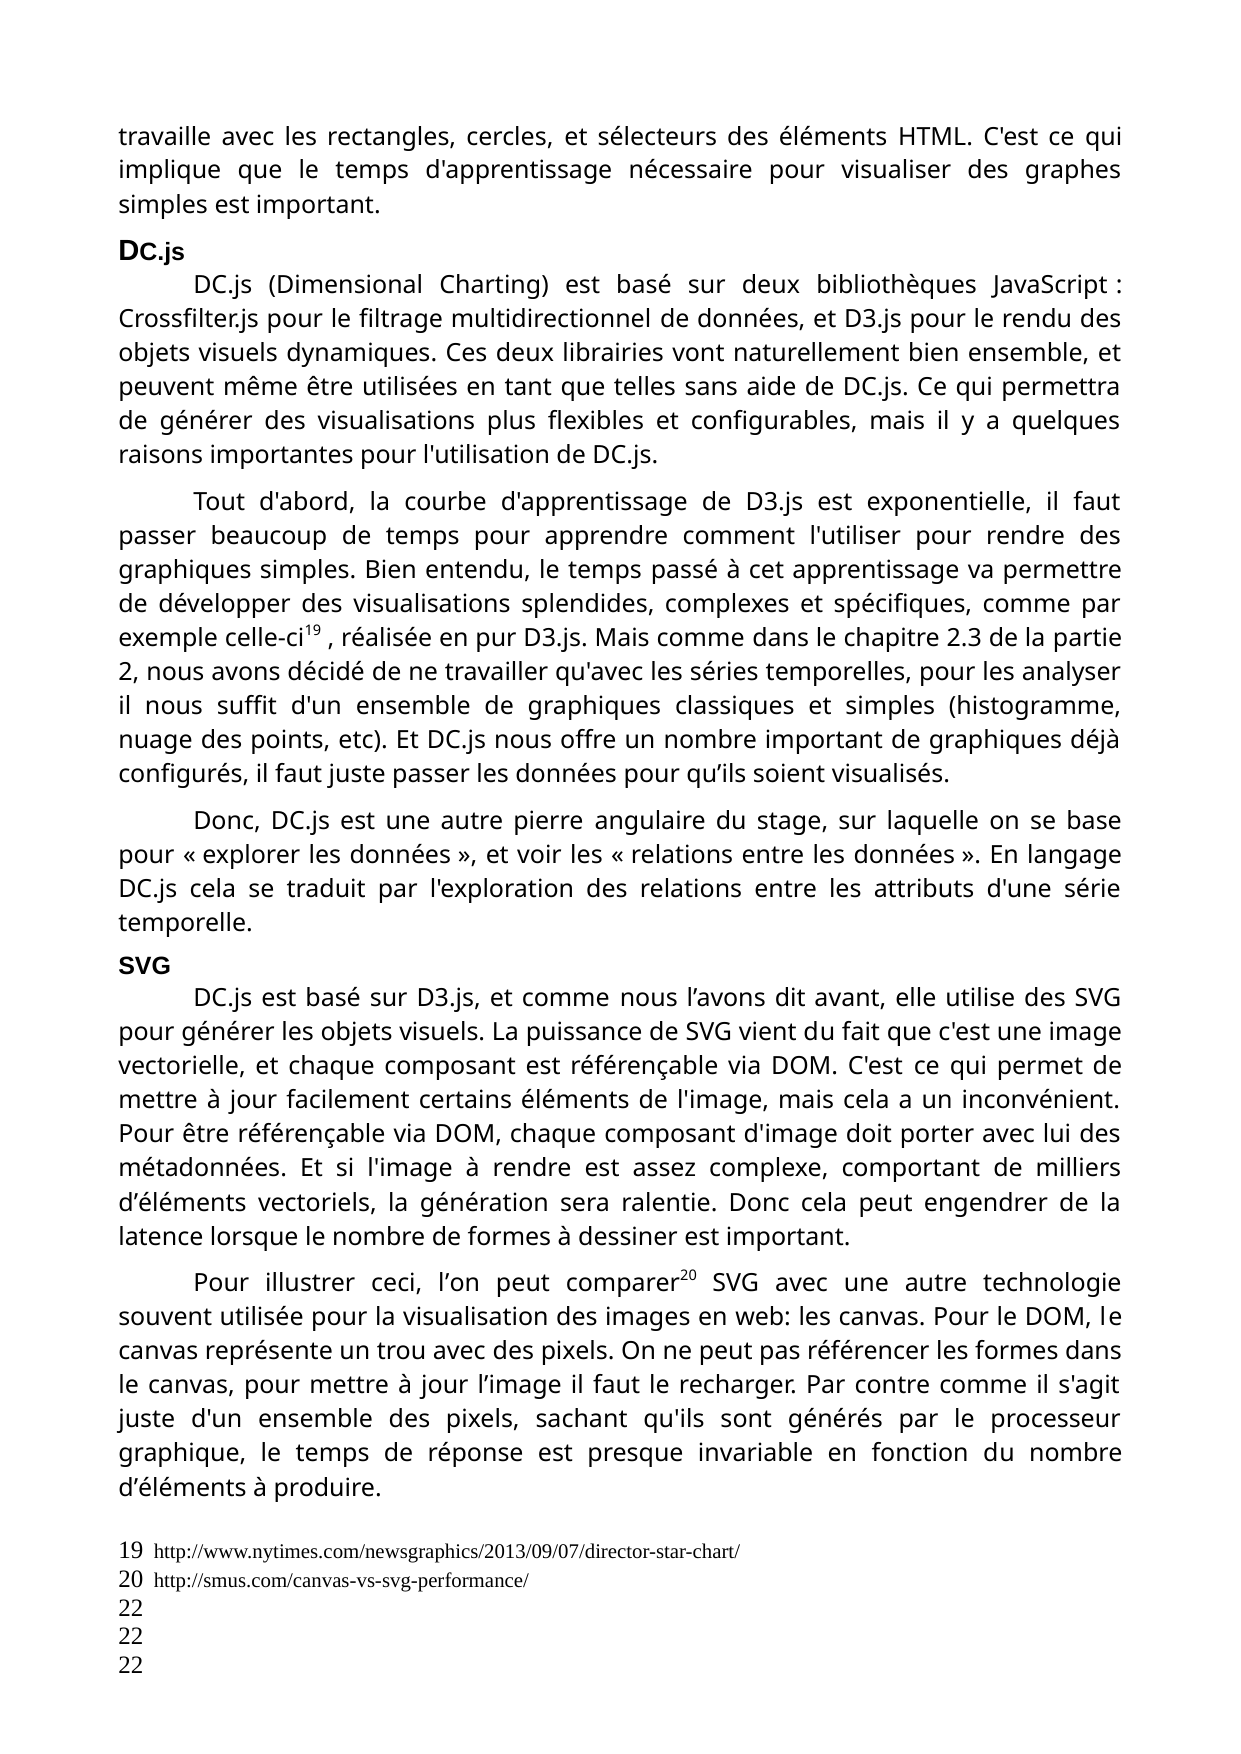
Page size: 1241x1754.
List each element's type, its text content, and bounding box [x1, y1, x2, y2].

text DC.js est basé sur D3.js, et comme nous l’avons dit avant, elle utilise des SVG pour générer les objets visuels. La puissance de SVG vient du fait que c'est une image vectorielle, et chaque composant est référençable via DOM. C'est ce qui permet de mettre à jour facilement certains éléments de l'image, mais cela a un inconvénient. Pour être référençable via DOM, chaque composant d'image doit porter avec lui des métadonnées. Et si l'image à rendre est assez complexe, comportant de milliers d’éléments vectoriels, la génération sera ralentie. Donc cela peut engendrer de la latence lorsque le nombre de formes à dessiner est important. [118, 980, 1122, 1252]
subtitle DC.js [118, 233, 1122, 266]
text http://www.nytimes.com/newsgraphics/2013/09/07/director-star-chart/ [118, 1535, 1122, 1564]
text travaille avec les rectangles, cercles, et sélecteurs des éléments HTML. C'est ce qui implique que le temps d'apprentissage nécessaire pour visualiser des graphes simples est important. [118, 118, 1122, 220]
subtitle SVG [118, 951, 1122, 980]
text Pour illustrer ceci, l’on peut comparer SVG avec une autre technologie souvent utilisée pour la visualisation des images en web: les canvas. Pour le DOM, le canvas représente un trou avec des pixels. On ne peut pas référencer les formes dans le canvas, pour mettre à jour l’image il faut le recharger. Par contre comme il s'agit juste d'un ensemble des pixels, sachant qu'ils sont générés par le processeur graphique, le temps de réponse est presque invariable en fonction du nombre d’éléments à produire. [118, 1265, 1122, 1503]
text Donc, DC.js est une autre pierre angulaire du stage, sur laquelle on se base pour « explorer les données », et voir les « relations entre les données ». En langage DC.js cela se traduit par l'exploration des relations entre les attributs d'une série temporelle. [118, 802, 1122, 938]
text DC.js (Dimensional Charting) est basé sur deux bibliothèques JavaScript : Crossfilter.js pour le filtrage multidirectionnel de données, et D3.js pour le rendu des objets visuels dynamiques. Ces deux librairies vont naturellement bien ensemble, et peuvent même être utilisées en tant que telles sans aide de DC.js. Ce qui permettra de générer des visualisations plus flexibles et configurables, mais il y a quelques raisons importantes pour l'utilisation de DC.js. [118, 266, 1122, 471]
text http://smus.com/canvas-vs-svg-performance/ [118, 1564, 1122, 1593]
text Tout d'abord, la courbe d'apprentissage de D3.js est exponentielle, il faut passer beaucoup de temps pour apprendre comment l'utiliser pour rendre des graphiques simples. Bien entendu, le temps passé à cet apprentissage va permettre de développer des visualisations splendides, complexes et spécifiques, comme par exemple celle-ci , réalisée en pur D3.js. Mais comme dans le chapitre 2.3 de la partie 2, nous avons décidé de ne travailler qu'avec les séries temporelles, pour les analyser il nous suffit d'un ensemble de graphiques classiques et simples (histogramme, nuage des points, etc). Et DC.js nous offre un nombre important de graphiques déjà configurés, il faut juste passer les données pour qu’ils soient visualisés. [118, 483, 1122, 790]
